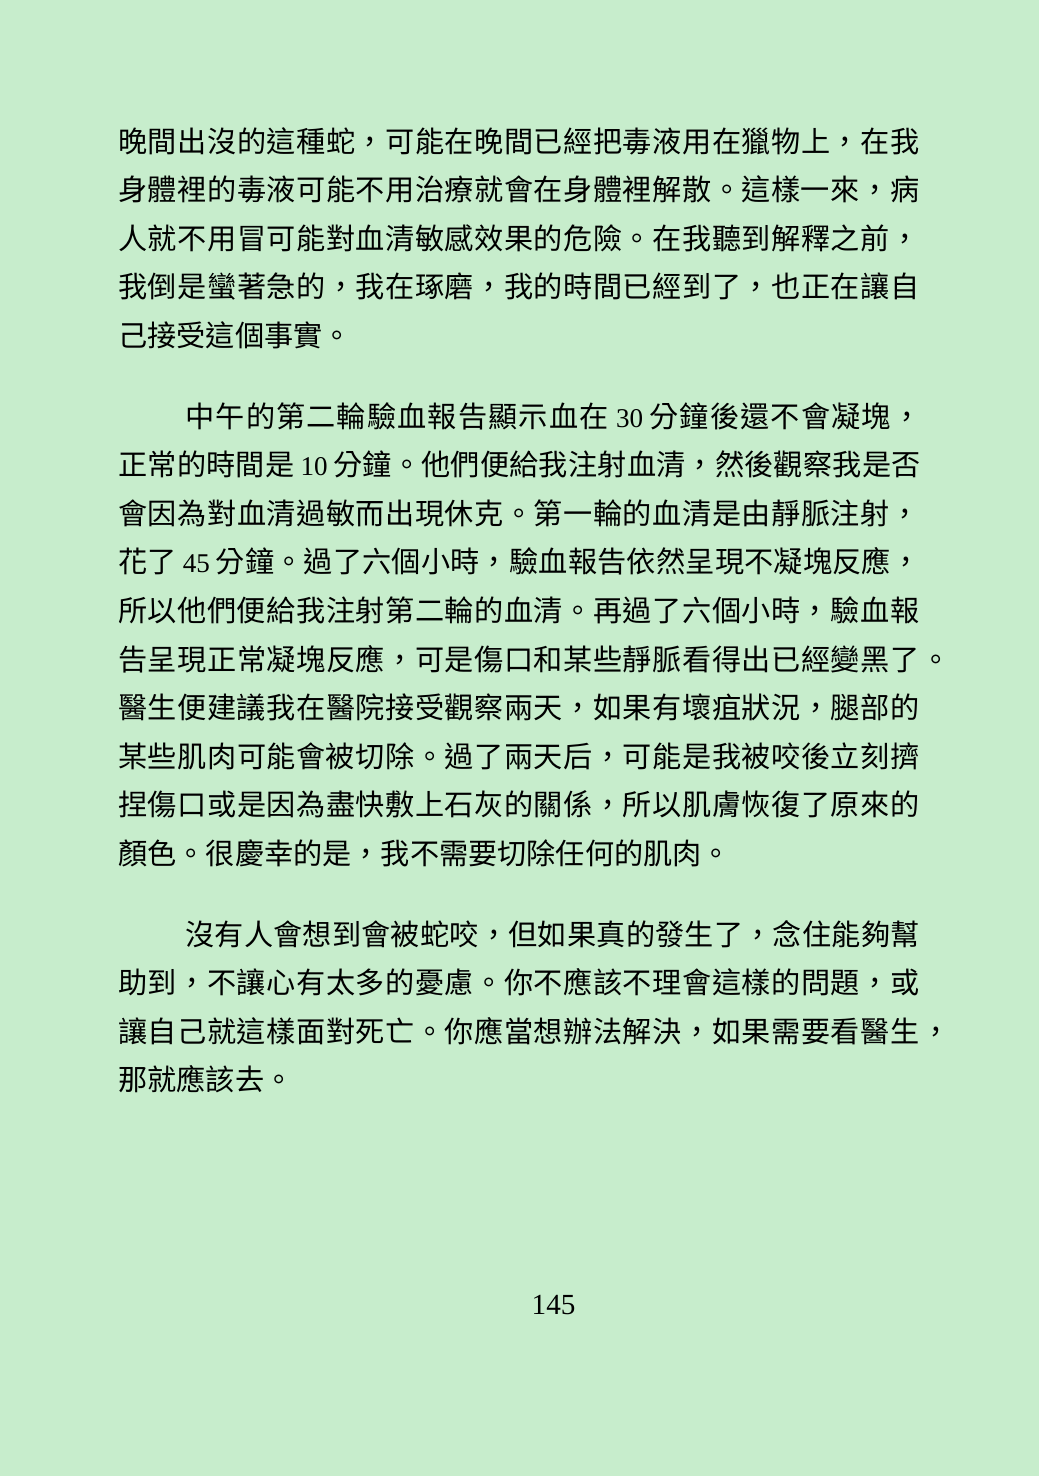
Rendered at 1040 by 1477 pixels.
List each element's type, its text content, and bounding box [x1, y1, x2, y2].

text 中午的第二輪驗血報告顯示血在30分鐘後還不會凝塊，正常的時間是10分鐘。他們便給我注射血清，然後觀察我是否會因為對血清過敏而出現休克。第一輪的血清是由靜脈注射，花了45分鐘。過了六個小時，驗血報告依然呈現不凝塊反應，所以他們便給我注射第二輪的血清。再過了六個小時，驗血報告呈現正常凝塊反應，可是傷口和某些靜脈看得出已經變黑了。醫生便建議我在醫院接受觀察兩天，如果有壞疽狀況，腿部的某些肌肉可能會被切除。過了兩天后，可能是我被咬後立刻擠捏傷口或是因為盡快敷上石灰的關係，所以肌膚恢復了原來的顏色。很慶幸的是，我不需要切除任何的肌肉。 [118, 393, 921, 872]
text 晚間出沒的這種蛇，可能在晚間已經把毒液用在獵物上，在我身體裡的毒液可能不用治療就會在身體裡解散。這樣一來，病人就不用冒可能對血清敏感效果的危險。在我聽到解釋之前，我倒是蠻著急的，我在琢磨，我的時間已經到了，也正在讓自己接受這個事實。 [118, 118, 921, 354]
text 沒有人會想到會被蛇咬，但如果真的發生了，念住能夠幫助到，不讓心有太多的憂慮。你不應該不理會這樣的問題，或讓自己就這樣面對死亡。你應當想辦法解決，如果需要看醫生，那就應該去。 [118, 911, 921, 1099]
